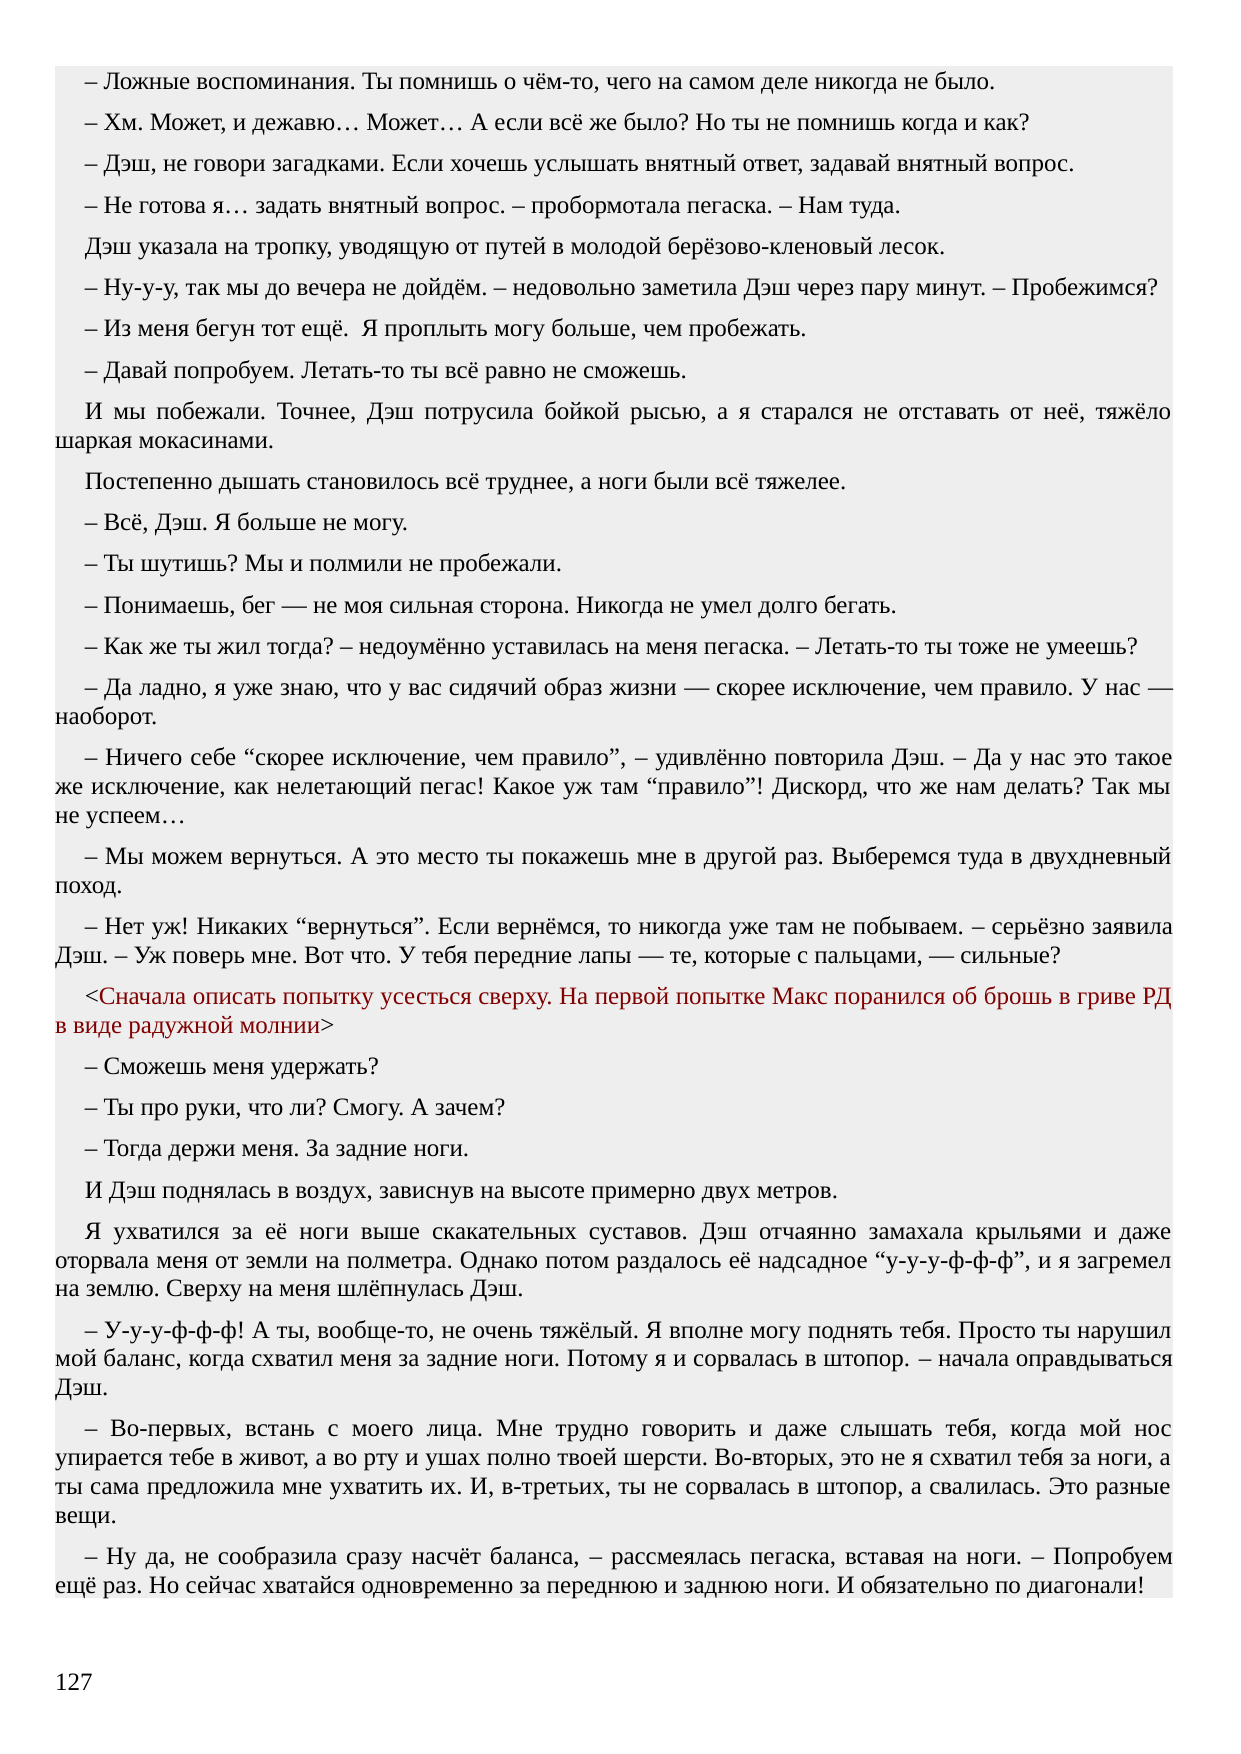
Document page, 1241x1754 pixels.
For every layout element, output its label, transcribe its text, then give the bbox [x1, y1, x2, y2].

text Постепенно дышать становилось всё труднее, а ноги были всё тяжелее. [55, 466, 1173, 495]
text – Ничего себе “скорее исключение, чем правило”, – удивлённо повторила Дэш. – Да у нас это такое же исключение, как нелетающий пегас! Какое уж там “правило”! Дискорд, что же нам делать? Так мы не успеем… [55, 742, 1173, 828]
text – Дэш, не говори загадками. Если хочешь услышать внятный ответ, задавай внятный вопрос. [55, 148, 1173, 177]
text – Сможешь меня удержать? [55, 1051, 1173, 1080]
text <Cначала описать попытку усесться сверху. На первой попытке Макс поранился об брошь в гриве РД в виде радужной молнии> [55, 981, 1173, 1038]
text – Тогда держи меня. За задние ноги. [55, 1133, 1173, 1162]
text – Ну-у-у, так мы до вечера не дойдём. – недовольно заметила Дэш через пару минут. – Пробежимся? [55, 272, 1173, 301]
text – Мы можем вернуться. А это место ты покажешь мне в другой раз. Выберемся туда в двухдневный поход. [55, 841, 1173, 898]
text – Понимаешь, бег — не моя сильная сторона. Никогда не умел долго бегать. [55, 590, 1173, 618]
text – Во-первых, встань с моего лица. Мне трудно говорить и даже слышать тебя, когда мой нос упирается тебе в живот, а во рту и ушах полно твоей шерсти. Во-вторых, это не я схватил тебя за ноги, а ты сама предложила мне ухватить их. И, в-третьих, ты не сорвалась в штопор, а свалилась. Это разные вещи. [55, 1413, 1173, 1528]
text И мы побежали. Точнее, Дэш потрусила бойкой рысью, а я старался не отставать от неё, тяжёло шаркая мокасинами. [55, 396, 1173, 453]
text – Не готова я… задать внятный вопрос. – пробормотала пегаска. – Нам туда. [55, 190, 1173, 218]
text – Из меня бегун тот ещё. Я проплыть могу больше, чем пробежать. [55, 313, 1173, 342]
text – Ну да, не сообразила сразу насчёт баланса, – рассмеялась пегаска, вставая на ноги. – Попробуем ещё раз. Но сейчас хватайся одновременно за переднюю и заднюю ноги. И обязательно по диагонали! [55, 1541, 1173, 1598]
text – У-у-у-ф-ф-ф! А ты, вообще-то, не очень тяжёлый. Я вполне могу поднять тебя. Просто ты нарушил мой баланс, когда схватил меня за задние ноги. Потому я и сорвалась в штопор. – начала оправдываться Дэш. [55, 1315, 1173, 1401]
text – Нет уж! Никаких “вернуться”. Если вернёмся, то никогда уже там не побываем. – серьёзно заявила Дэш. – Уж поверь мне. Вот что. У тебя передние лапы — те, которые с пальцами, — сильные? [55, 911, 1173, 968]
text Я ухватился за её ноги выше скакательных суставов. Дэш отчаянно замахала крыльями и даже оторвала меня от земли на полметра. Однако потом раздалось её надсадное “у-у-у-ф-ф-ф”, и я загремел на землю. Сверху на меня шлёпнулась Дэш. [55, 1216, 1173, 1302]
text – Как же ты жил тогда? – недоумённо уставилась на меня пегаска. – Летать-то ты тоже не умеешь? [55, 631, 1173, 660]
text – Хм. Может, и дежавю… Может… А если всё же было? Но ты не помнишь когда и как? [55, 107, 1173, 136]
text И Дэш поднялась в воздух, зависнув на высоте примерно двух метров. [55, 1175, 1173, 1203]
text Дэш указала на тропку, уводящую от путей в молодой берёзово-кленовый лесок. [55, 231, 1173, 260]
text – Ложные воспоминания. Ты помнишь о чём-то, чего на самом деле никогда не было. [55, 66, 1173, 95]
text – Ты про руки, что ли? Смогу. А зачем? [55, 1092, 1173, 1121]
text – Всё, Дэш. Я больше не могу. [55, 507, 1173, 536]
text – Ты шутишь? Мы и полмили не пробежали. [55, 548, 1173, 577]
text – Да ладно, я уже знаю, что у вас сидячий образ жизни — скорее исключение, чем правило. У нас — наоборот. [55, 672, 1173, 730]
text – Давай попробуем. Летать-то ты всё равно не сможешь. [55, 355, 1173, 383]
